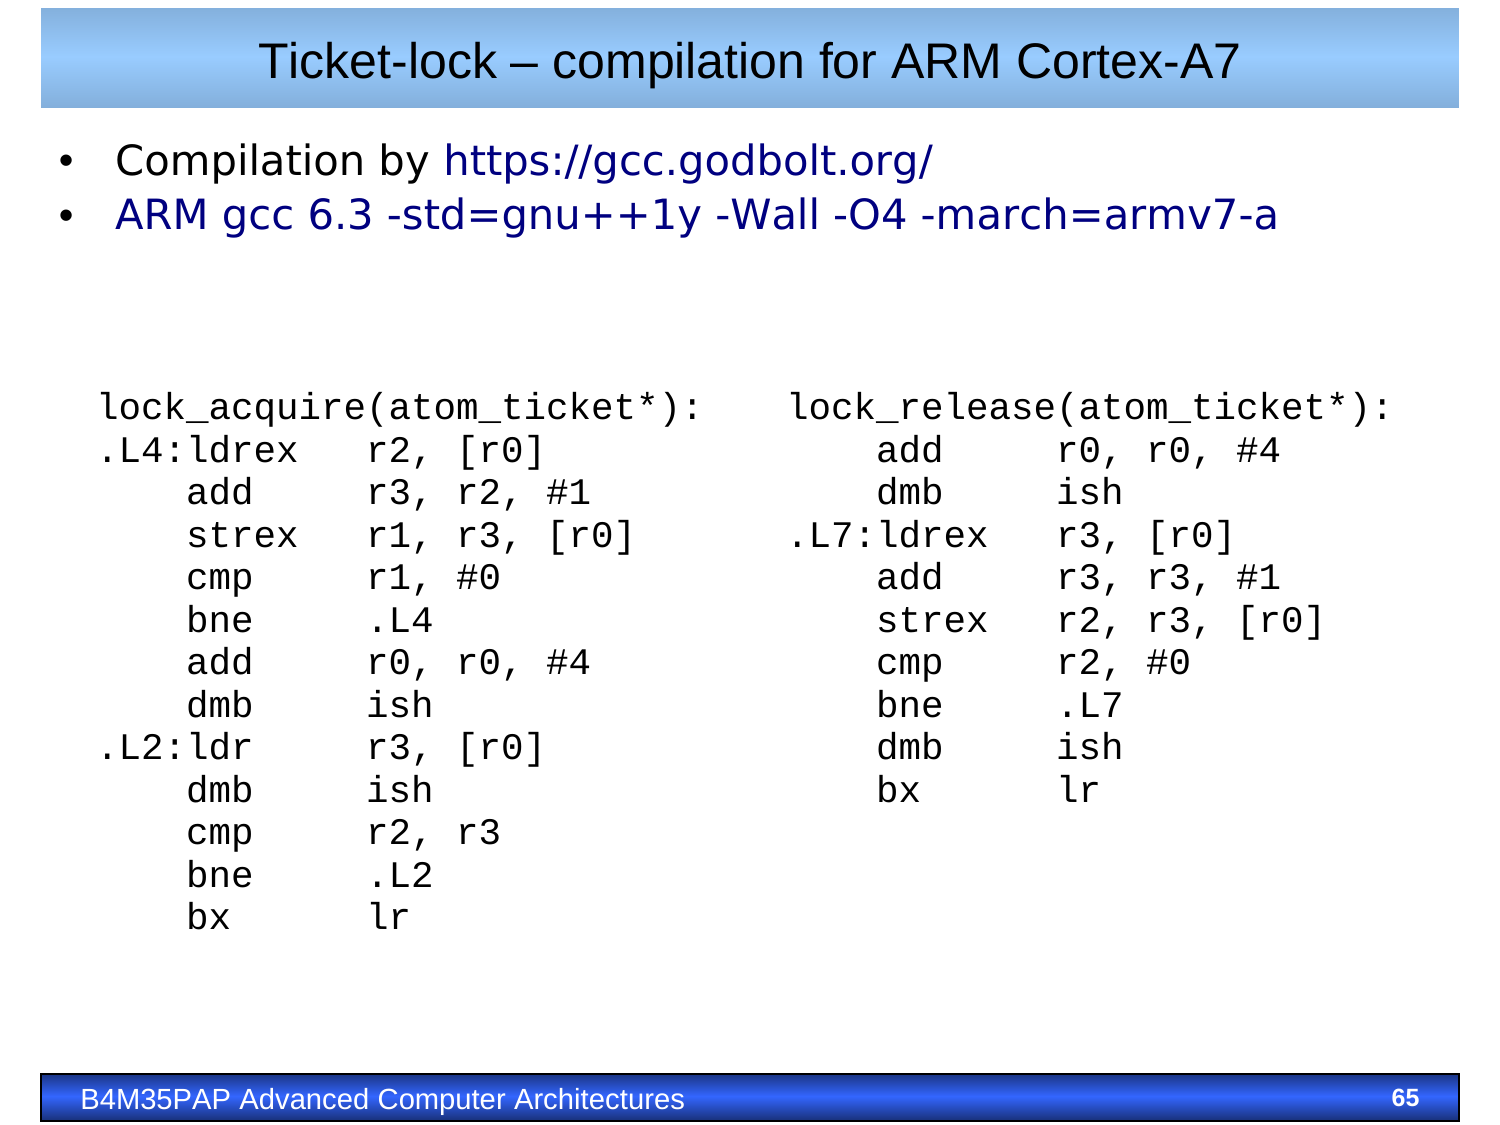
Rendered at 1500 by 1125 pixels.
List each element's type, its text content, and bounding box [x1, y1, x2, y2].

title Ticket-lock – compilation for ARM Cortex-A7 [41, 8, 1459, 108]
text_box lock_release(atom_ticket*): add r0, r0, #4 dmb ish .L7:ldrex r3, [r0] add r3, r3, #1 strex r2, r3, [r0] cmp r2, #0 bne .L7 dmb ish bx lr [771, 380, 1444, 1034]
list Compilation by https://gcc.godbolt.org/ ARM gcc 6.3 -std=gnu++1y -Wall -O4 -march=armv7-a [44, 128, 1458, 1056]
